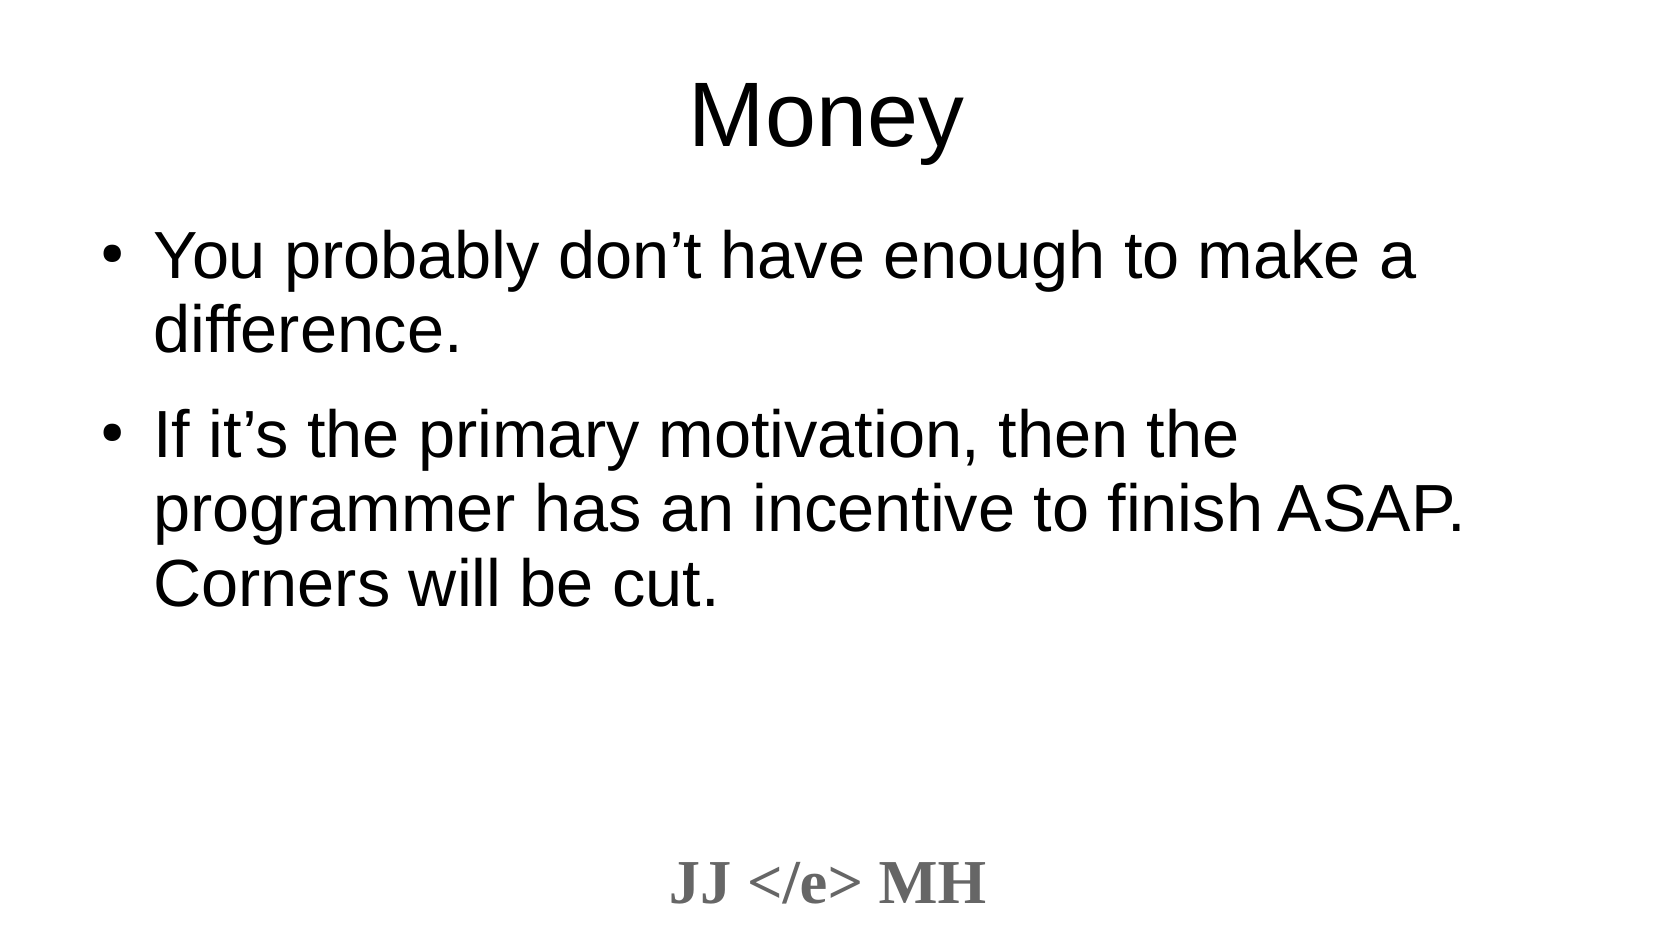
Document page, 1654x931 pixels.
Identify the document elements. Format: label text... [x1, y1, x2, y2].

list You probably don’t have enough to make a difference. If it’s the primary motivation, then the programmer has an incentive to finish ASAP. Corners will be cut. [82, 217, 1571, 758]
title Money [82, 37, 1571, 193]
